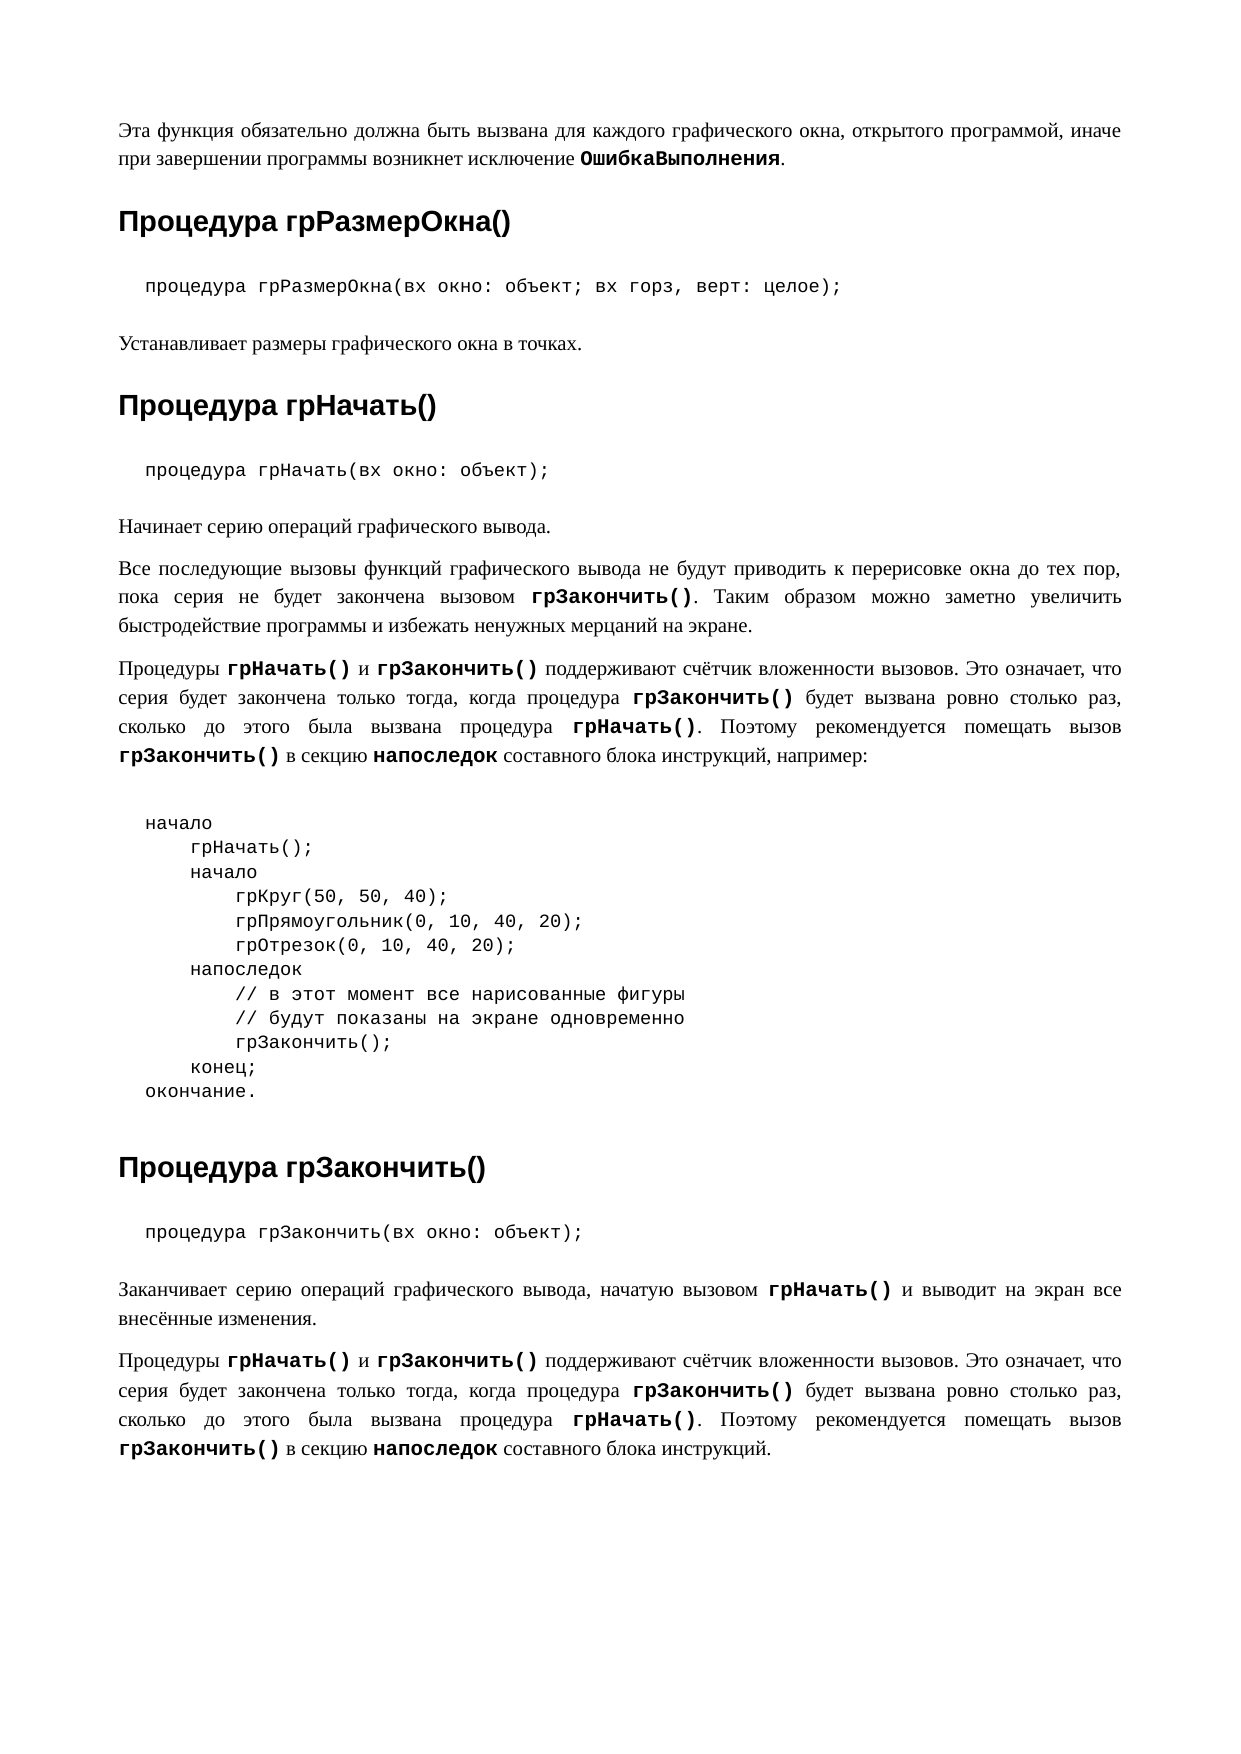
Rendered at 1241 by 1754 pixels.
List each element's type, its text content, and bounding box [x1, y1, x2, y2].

text Процедуры грНачать() и грЗакончить() поддерживают счётчик вложенности вызовов. Это означает, что серия будет закончена только тогда, когда процедура грЗакончить() будет вызвана ровно столько раз, сколько до этого была вызвана процедура грНачать(). Поэтому рекомендуется помещать вызов грЗакончить() в секцию напоследок составного блока инструкций. [118, 1348, 1122, 1462]
text начало грНачать(); начало грКруг(50, 50, 40); грПрямоугольник(0, 10, 40, 20); грОтрезок(0, 10, 40, 20); напоследок // в этот момент все нарисованные фигуры // будут показаны на экране одновременно грЗакончить(); конец; окончание. [136, 805, 1104, 1112]
text Все последующие вызовы функций графического вывода не будут приводить к перерисовке окна до тех пор, пока серия не будет закончена вызовом грЗакончить(). Таким образом можно заметно увеличить быстродействие программы и избежать ненужных мерцаний на экране. [118, 556, 1122, 637]
subtitle Процедура грРазмерОкна() [118, 204, 1122, 238]
text процедура грНачать(вх окно: объект); [136, 451, 1104, 490]
text Эта функция обязательно должна быть вызвана для каждого графического окна, открытого программой, иначе при завершении программы возникнет исключение ОшибкаВыполнения. [118, 118, 1122, 171]
text процедура грРазмерОкна(вх окно: объект; вх горз, верт: целое); [136, 268, 1104, 307]
subtitle Процедура грНачать() [118, 388, 1122, 421]
text процедура грЗакончить(вх окно: объект); [136, 1214, 1104, 1253]
text Начинает серию операций графического вывода. [118, 514, 1122, 538]
subtitle Процедура грЗакончить() [118, 1151, 1122, 1184]
text Заканчивает серию операций графического вывода, начатую вызовом грНачать() и выводит на экран все внесённые изменения. [118, 1277, 1122, 1330]
text Процедуры грНачать() и грЗакончить() поддерживают счётчик вложенности вызовов. Это означает, что серия будет закончена только тогда, когда процедура грЗакончить() будет вызвана ровно столько раз, сколько до этого была вызвана процедура грНачать(). Поэтому рекомендуется помещать вызов грЗакончить() в секцию напоследок составного блока инструкций, например: [118, 655, 1122, 769]
text Устанавливает размеры графического окна в точках. [118, 331, 1122, 355]
